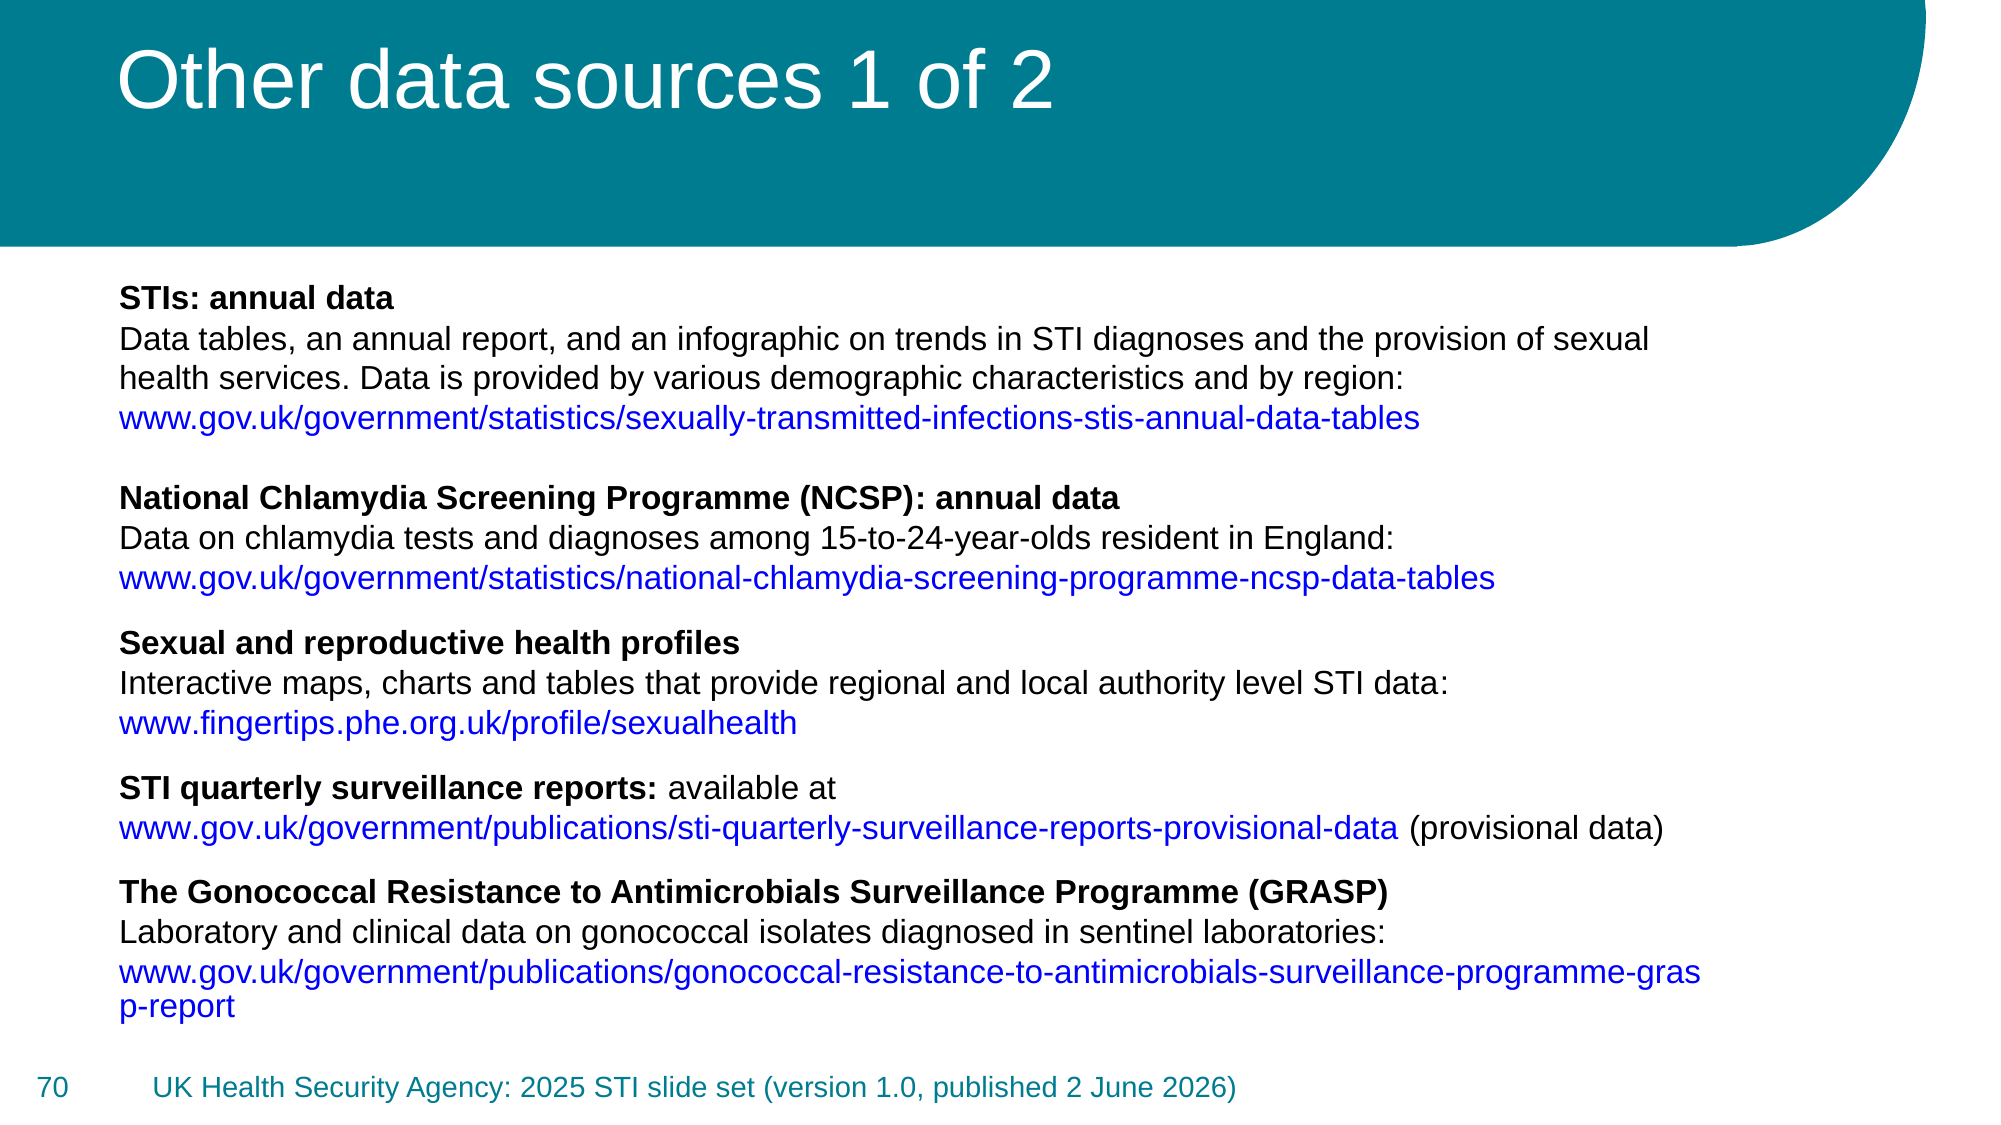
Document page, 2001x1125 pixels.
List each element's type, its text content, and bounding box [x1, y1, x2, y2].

text_box UK Health Security Agency: 2025 STI slide set (version 1.0, published 2 June 2026) [137, 1056, 1780, 1116]
text_box STIs: annual data Data tables, an annual report, and an infographic on trends in STI diagnoses and the provision of sexual health services. Data is provided by various demographic characteristics and by region: www.gov.uk/government/statistics/sexually-transmitted-infections-stis-annual-data-tables National Chlamydia Screening Programme (NCSP): annual data Data on chlamydia tests and diagnoses among 15-to-24-year-olds resident in England: www.gov.uk/government/statistics/national-chlamydia-screening-programme-ncsp-data-tables Sexual and reproductive health profiles Interactive maps, charts and tables that provide regional and local authority level STI data: www.fingertips.phe.org.uk/profile/sexualhealth STI quarterly surveillance reports: available at www.gov.uk/government/publications/sti-quarterly-surveillance-reports-provisional-data (provisional data) The Gonococcal Resistance to Antimicrobials Surveillance Programme (GRASP) Laboratory and clinical data on gonococcal isolates diagnosed in sentinel laboratories: www.gov.uk/government/publications/gonococcal-resistance-to-antimicrobials-surveillance-programme-grasp-report [119, 276, 1721, 1057]
title Other data sources 1 of 2 [101, 29, 1747, 189]
text_box [21, 1056, 120, 1117]
